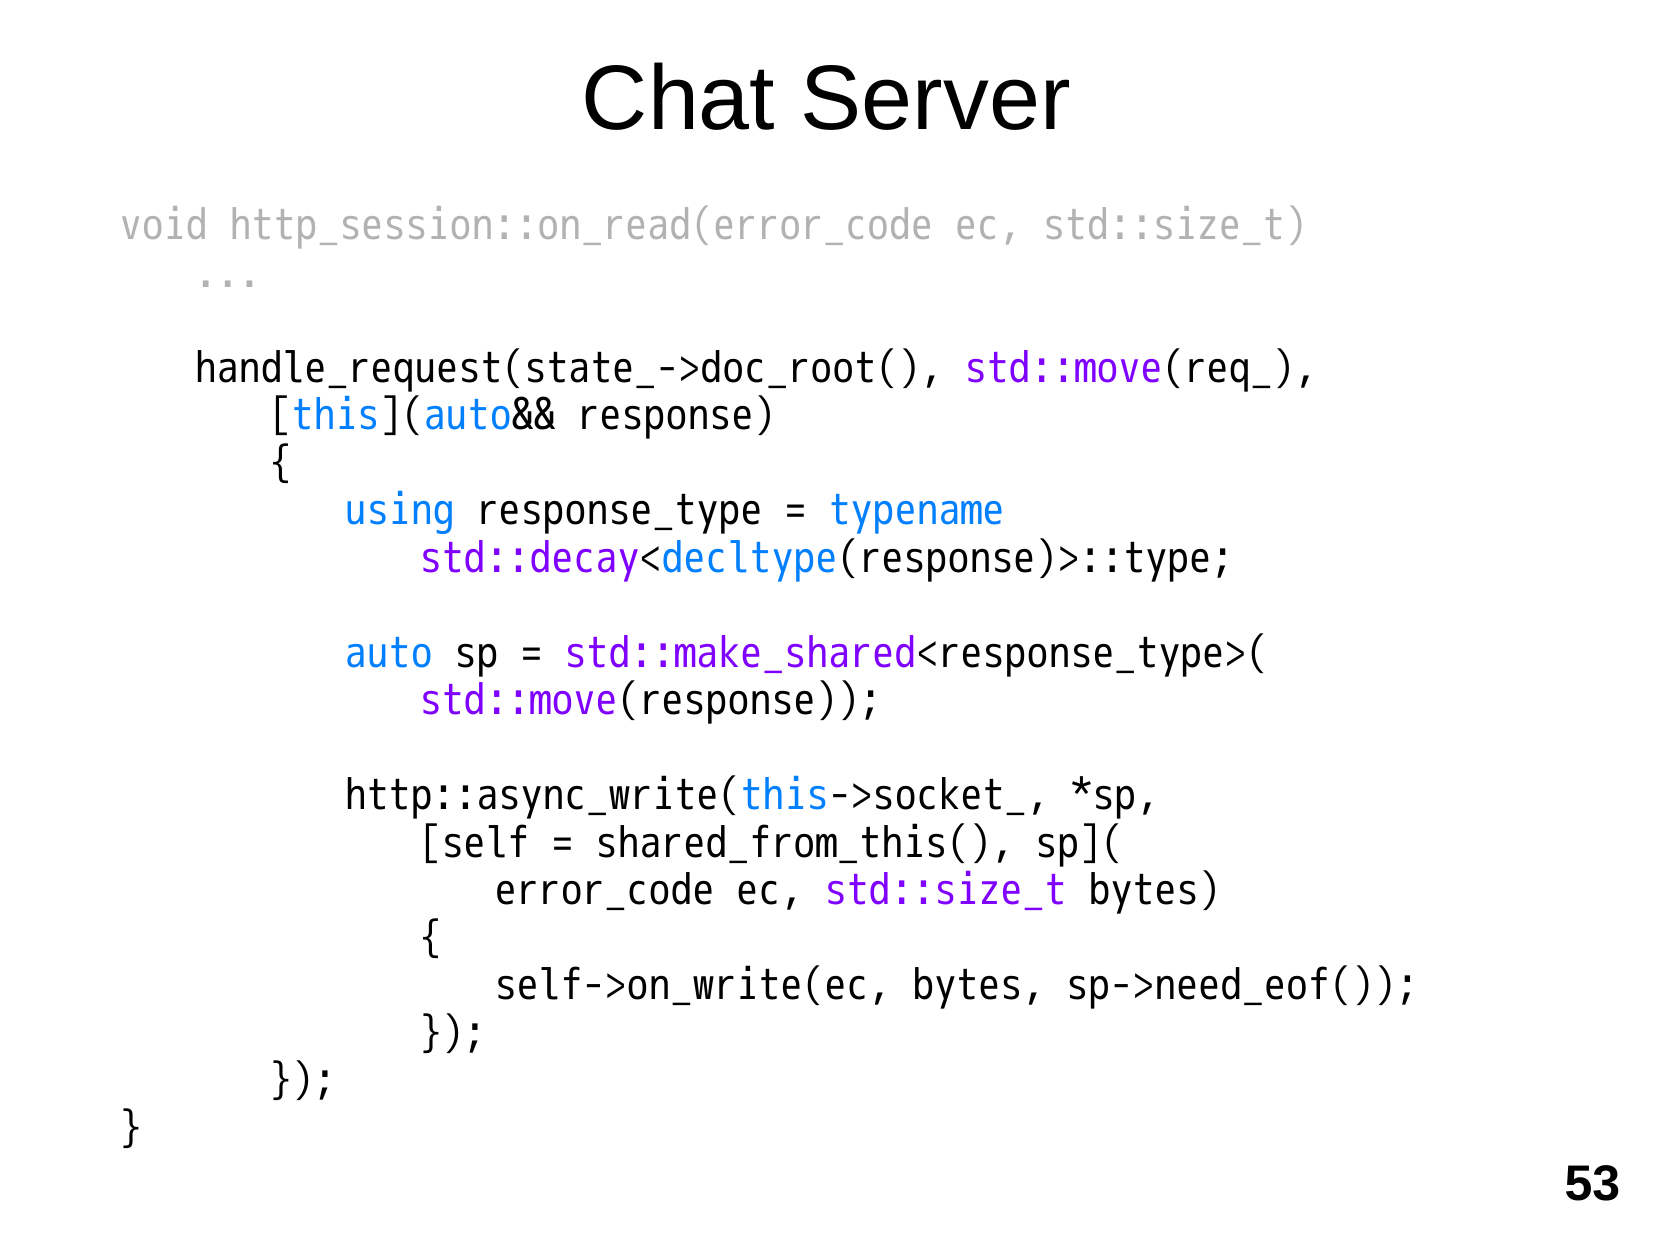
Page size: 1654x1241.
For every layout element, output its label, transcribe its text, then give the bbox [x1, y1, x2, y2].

title Chat Server [82, 15, 1571, 181]
text_box void http_session::on_read(error_code ec, std::size_t) ... handle_request(state_->doc_root(), std::move(req_), [this](auto&& response) { using response_type = typename std::decay<decltype(response)>::type; auto sp = std::make_shared<response_type>( std::move(response)); http::async_write(this->socket_, *sp, [self = shared_from_this(), sp]( error_code ec, std::size_t bytes) { self->on_write(ec, bytes, sp->need_eof()); }); }); } [104, 195, 1575, 1155]
